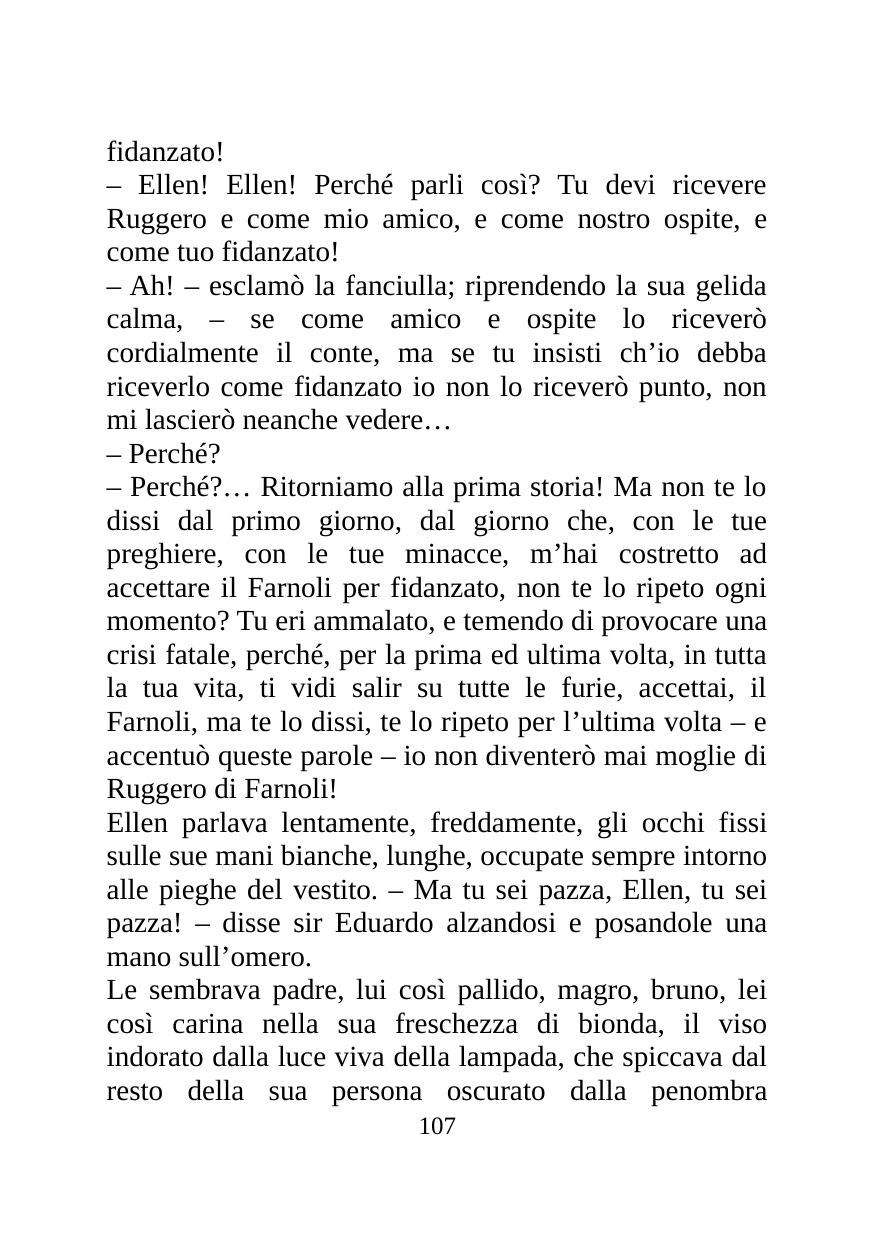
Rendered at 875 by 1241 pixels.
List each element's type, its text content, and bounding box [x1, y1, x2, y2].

text – Perché? [106, 436, 768, 469]
text Ellen parlava lentamente, freddamente, gli occhi fissi sulle sue mani bianche, lunghe, occupate sempre intorno alle pieghe del vestito. – Ma tu sei pazza, Ellen, tu sei pazza! – disse sir Eduardo alzandosi e posandole una mano sull’omero. [106, 805, 768, 972]
text fidanzato! [106, 134, 768, 167]
text – Ellen! Ellen! Perché parli così? Tu devi ricevere Ruggero e come mio amico, e come nostro ospite, e come tuo fidanzato! [106, 167, 768, 268]
text – Perché?… Ritorniamo alla prima storia! Ma non te lo dissi dal primo giorno, dal giorno che, con le tue preghiere, con le tue minacce, m’hai costretto ad accettare il Farnoli per fidanzato, non te lo ripeto ogni momento? Tu eri ammalato, e temendo di provocare una crisi fatale, perché, per la prima ed ultima volta, in tutta la tua vita, ti vidi salir su tutte le furie, accettai, il Farnoli, ma te lo dissi, te lo ripeto per l’ultima volta – e accentuò queste parole – io non diventerò mai moglie di Ruggero di Farnoli! [106, 469, 768, 805]
text – Ah! – esclamò la fanciulla; riprendendo la sua gelida calma, – se come amico e ospite lo riceverò cordialmente il conte, ma se tu insisti ch’io debba riceverlo come fidanzato io non lo riceverò punto, non mi lascierò neanche vedere… [106, 268, 768, 436]
text Le sembrava padre, lui così pallido, magro, bruno, lei così carina nella sua freschezza di bionda, il viso indorato dalla luce viva della lampada, che spiccava dal resto della sua persona oscurato dalla penombra [106, 972, 768, 1107]
